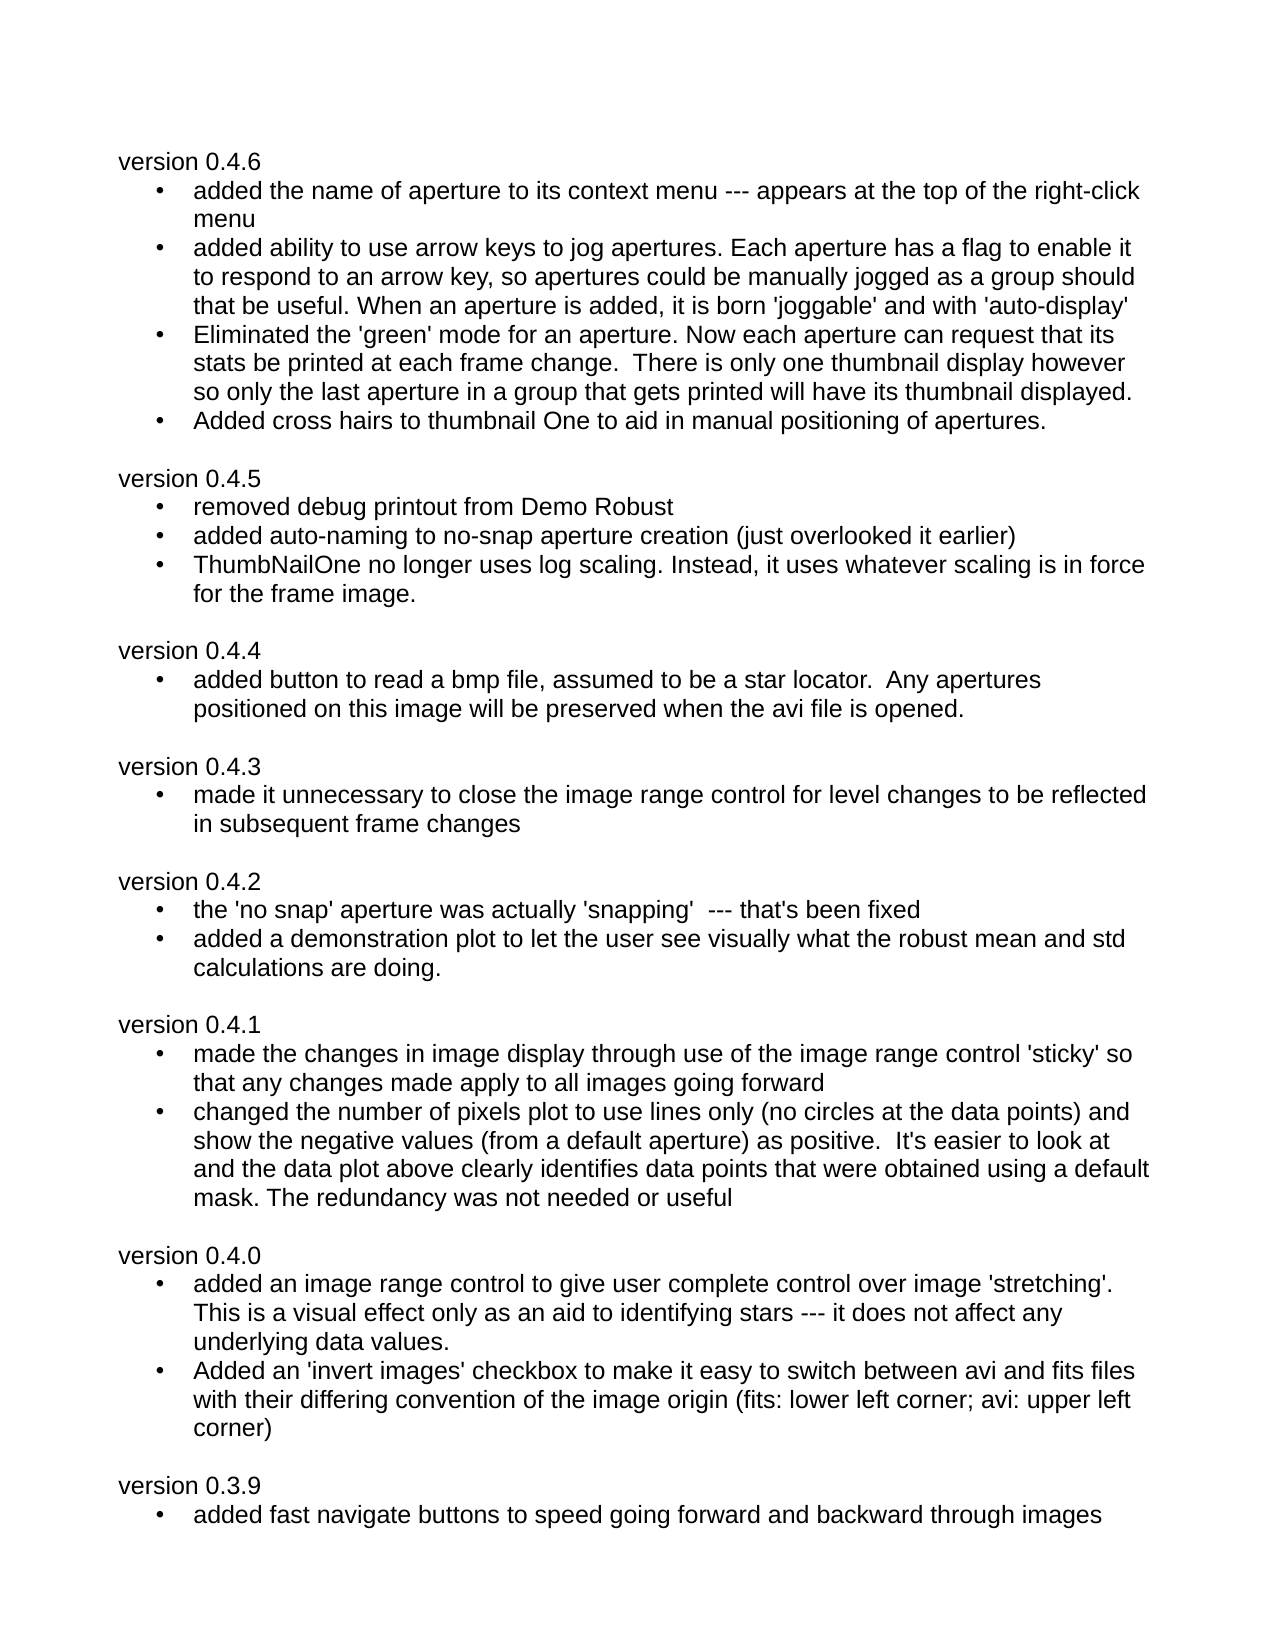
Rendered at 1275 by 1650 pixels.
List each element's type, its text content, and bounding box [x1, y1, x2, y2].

text version 0.4.6 [118, 147, 1157, 176]
list changed the number of pixels plot to use lines only (no circles at the data points) and show the negative values (from a default aperture) as positive. It's easier to look at and the data plot above clearly identifies data points that were obtained using a default mask. The redundancy was not needed or useful [156, 1097, 1157, 1241]
text version 0.4.2 [118, 867, 1157, 895]
list added ability to use arrow keys to jog apertures. Each aperture has a flag to enable it to respond to an arrow key, so apertures could be manually jogged as a group should that be useful. When an aperture is added, it is born 'joggable' and with 'auto-display' [156, 233, 1157, 319]
text version 0.4.3 [118, 751, 1157, 780]
list Added an 'invert images' checkbox to make it easy to switch between avi and fits files with their differing convention of the image origin (fits: lower left corner; avi: upper left corner) [156, 1356, 1157, 1471]
list added the name of aperture to its context menu --- appears at the top of the right-click menu [156, 176, 1157, 233]
list Added cross hairs to thumbnail One to aid in manual positioning of apertures. [156, 406, 1157, 463]
text version 0.3.9 [118, 1471, 1157, 1500]
list [156, 118, 1157, 147]
list added fast navigate buttons to speed going forward and backward through images [156, 1500, 1157, 1528]
text version 0.4.0 [118, 1241, 1157, 1269]
list made it unnecessary to close the image range control for level changes to be reflected in subsequent frame changes [156, 780, 1157, 867]
list added auto-naming to no-snap aperture creation (just overlooked it earlier) [156, 521, 1157, 550]
list ThumbNailOne no longer uses log scaling. Instead, it uses whatever scaling is in force for the frame image. [156, 550, 1157, 636]
text version 0.4.5 [118, 463, 1157, 492]
list Eliminated the 'green' mode for an aperture. Now each aperture can request that its stats be printed at each frame change. There is only one thumbnail display however so only the last aperture in a group that gets printed will have its thumbnail displayed. [156, 319, 1157, 406]
list the 'no snap' aperture was actually 'snapping' --- that's been fixed [156, 895, 1157, 924]
list added button to read a bmp file, assumed to be a star locator. Any apertures positioned on this image will be preserved when the avi file is opened. [156, 665, 1157, 751]
text version 0.4.4 [118, 636, 1157, 665]
list added a demonstration plot to let the user see visually what the robust mean and std calculations are doing. [156, 924, 1157, 1011]
list removed debug printout from Demo Robust [156, 492, 1157, 521]
text version 0.4.1 [118, 1011, 1157, 1039]
list added an image range control to give user complete control over image 'stretching'. This is a visual effect only as an aid to identifying stars --- it does not affect any underlying data values. [156, 1269, 1157, 1356]
list made the changes in image display through use of the image range control 'sticky' so that any changes made apply to all images going forward [156, 1039, 1157, 1097]
